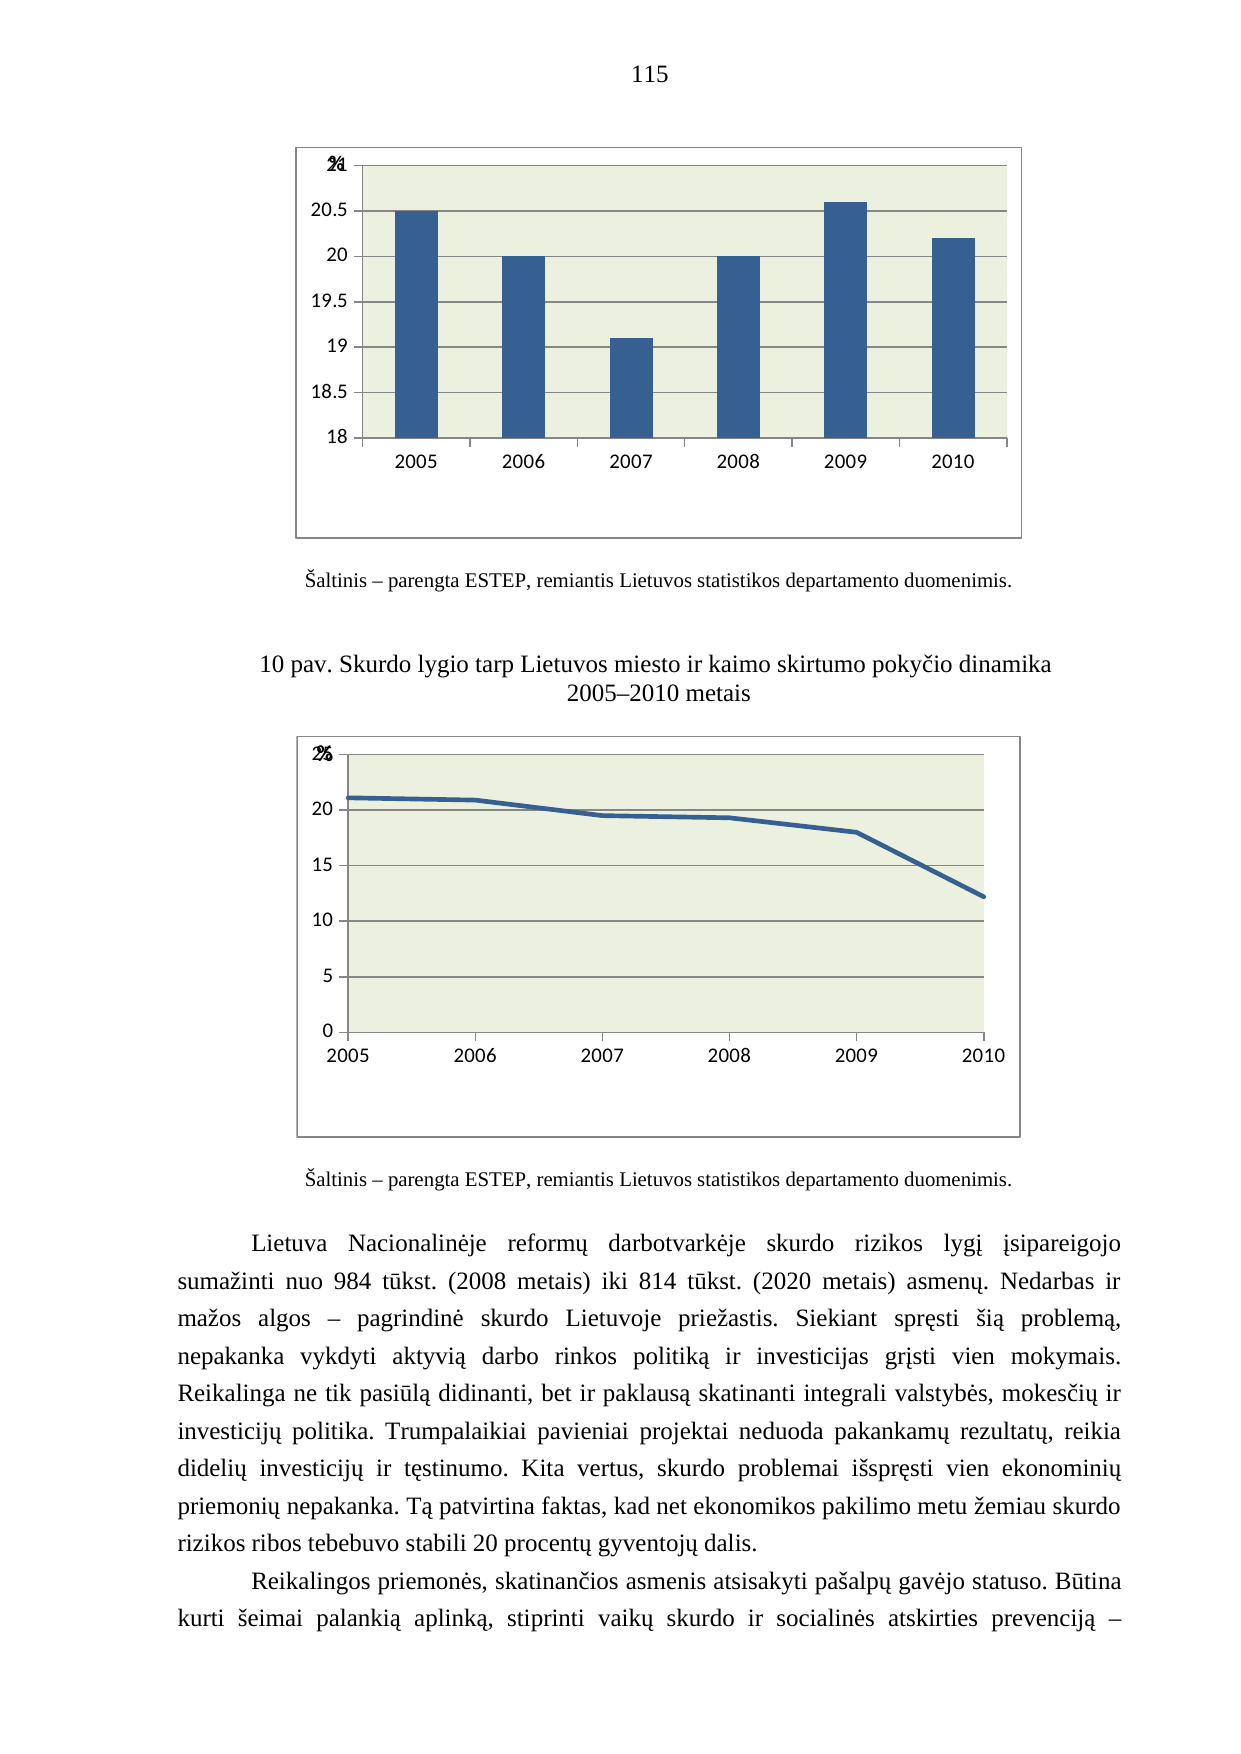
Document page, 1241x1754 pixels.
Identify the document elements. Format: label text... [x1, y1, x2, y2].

table_cell Šaltinis – parengta ESTEP, remiantis Lietuvos statistikos departamento duomenimis. [189, 147, 1129, 592]
text Reikalingos priemonės, skatinančios asmenis atsisakyti pašalpų gavėjo statuso. Būtina kurti šeimai palankią aplinką, stiprinti vaikų skurdo ir socialinės atskirties prevenciją – [177, 1557, 1122, 1632]
table_header 10 pav. Skurdo lygio tarp Lietuvos miesto ir kaimo skirtumo pokyčio dinamika 2005–2010 metais [189, 649, 1129, 736]
text Lietuva Nacionalinėje reformų darbotvarkėje skurdo rizikos lygį įsipareigojo sumažinti nuo 984 tūkst. (2008 metais) iki 814 tūkst. (2020 metais) asmenų. Nedarbas ir mažos algos – pagrindinė skurdo Lietuvoje priežastis. Siekiant spręsti šią problemą, nepakanka vykdyti aktyvią darbo rinkos politiką ir investicijas grįsti vien mokymais. Reikalinga ne tik pasiūlą didinanti, bet ir paklausą skatinanti integrali valstybės, mokesčių ir investicijų politika. Trumpalaikiai pavieniai projektai neduoda pakankamų rezultatų, reikia didelių investicijų ir tęstinumo. Kita vertus, skurdo problemai išspręsti vien ekonominių priemonių nepakanka. Tą patvirtina faktas, kad net ekonomikos pakilimo metu žemiau skurdo rizikos ribos tebebuvo stabili 20 procentų gyventojų dalis. [177, 1220, 1122, 1557]
table_cell Šaltinis – parengta ESTEP, remiantis Lietuvos statistikos departamento duomenimis. [189, 736, 1129, 1191]
table_header [189, 118, 1129, 147]
